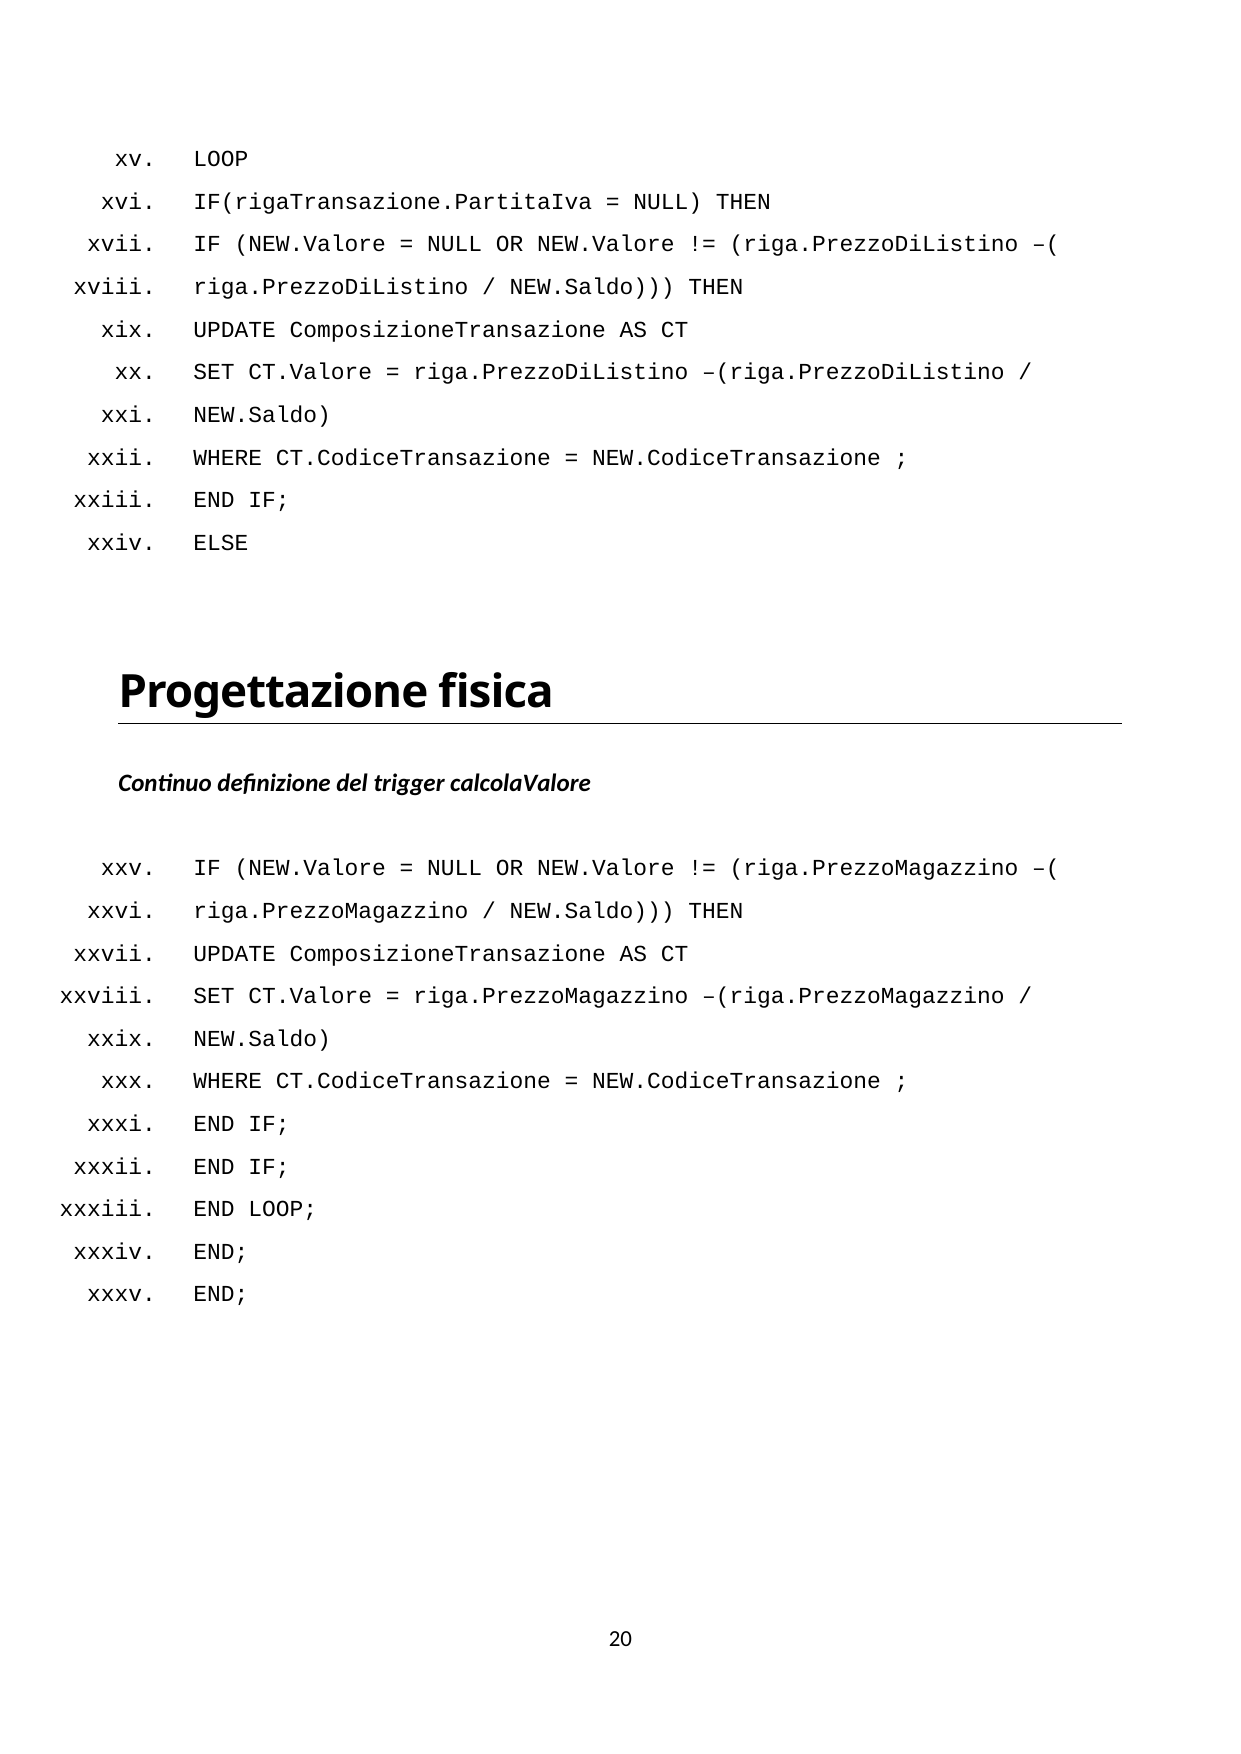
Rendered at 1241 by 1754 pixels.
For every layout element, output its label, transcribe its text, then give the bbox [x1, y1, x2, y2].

list END IF; [156, 1112, 1122, 1138]
text Continuo definizione del trigger calcolaValore [118, 767, 1122, 797]
list IF(rigaTransazione.PartitaIva = NULL) THEN [156, 190, 1122, 216]
list END IF; [156, 1155, 1122, 1181]
list WHERE CT.CodiceTransazione = NEW.CodiceTransazione ; [156, 446, 1122, 472]
list SET CT.Valore = riga.PrezzoMagazzino –(riga.PrezzoMagazzino / [156, 984, 1122, 1011]
title Progettazione fisica [118, 659, 1122, 723]
list IF (NEW.Valore = NULL OR NEW.Valore != (riga.PrezzoDiListino –( [156, 233, 1122, 259]
list WHERE CT.CodiceTransazione = NEW.CodiceTransazione ; [156, 1070, 1122, 1096]
list UPDATE ComposizioneTransazione AS CT [156, 318, 1122, 344]
list riga.PrezzoMagazzino / NEW.Saldo))) THEN [156, 899, 1122, 925]
list NEW.Saldo) [156, 1027, 1122, 1053]
list LOOP [156, 148, 1122, 173]
list END IF; [156, 488, 1122, 514]
list riga.PrezzoDiListino / NEW.Saldo))) THEN [156, 275, 1122, 301]
list END; [156, 1240, 1122, 1266]
list SET CT.Valore = riga.PrezzoDiListino –(riga.PrezzoDiListino / [156, 361, 1122, 387]
list END; [156, 1283, 1122, 1309]
list IF (NEW.Valore = NULL OR NEW.Valore != (riga.PrezzoMagazzino –( [156, 857, 1122, 883]
list ELSE [156, 531, 1122, 557]
list END LOOP; [156, 1198, 1122, 1223]
list UPDATE ComposizioneTransazione AS CT [156, 942, 1122, 968]
list NEW.Saldo) [156, 403, 1122, 429]
